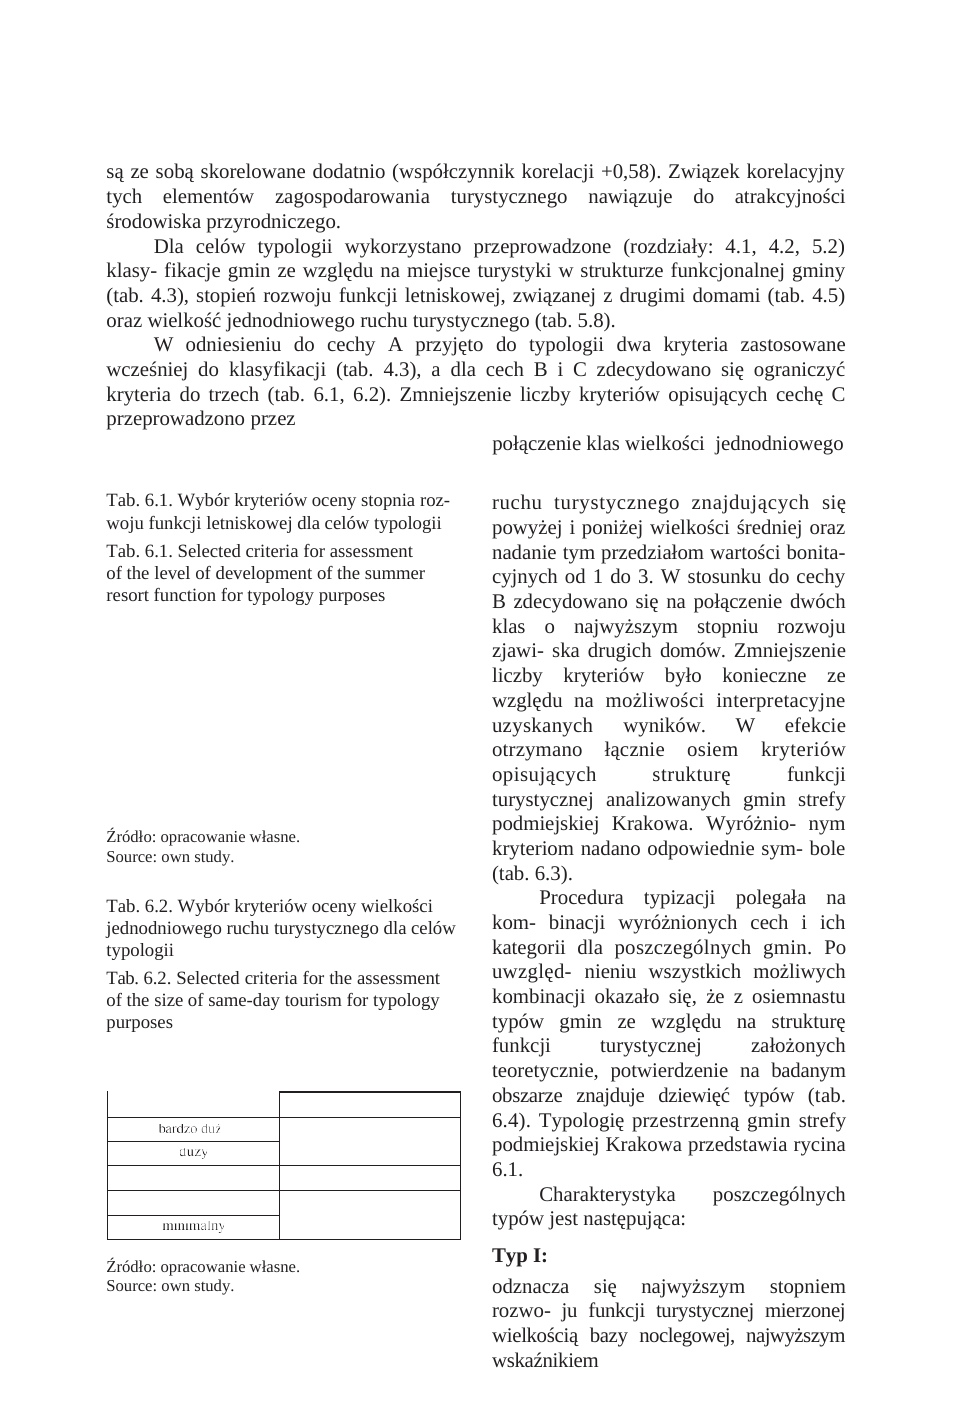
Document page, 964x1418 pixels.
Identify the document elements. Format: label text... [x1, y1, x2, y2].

table_cell [108, 1216, 279, 1238]
text Tab. 6.2. Wybór kryteriów oceny wielkości jednodniowego ruchu turystycznego dla celów typologii [106, 894, 458, 960]
text Tab. 6.1. Wybór kryteriów oceny stopnia roz- woju funkcji letniskowej dla celów typologii [106, 489, 458, 533]
text W odniesieniu do cechy A przyjęto do typologii dwa kryteria zastosowane wcześniej do klasyfikacji (tab. 4.3), a dla cech B i C zdecydowano się ograniczyć kryteria do trzech (tab. 6.1, 6.2). Zmniejszenie liczby kryteriów opisujących cechę C przeprowadzono przez [106, 332, 846, 430]
table_cell [108, 1118, 279, 1141]
text Charakterystyka poszczególnych typów jest następująca: [492, 1182, 846, 1230]
picture [180, 1148, 208, 1159]
table_cell [108, 1166, 279, 1190]
text są ze sobą skorelowane dodatnio (współczynnik korelacji +0,58). Związek korelacyjny tych elementów zagospodarowania turystycznego nawiązuje do atrakcyjności środowiska przyrodniczego. [106, 159, 846, 233]
text Tab. 6.1. Selected criteria for assessment of the level of development of the summer resort function for typology purposes [106, 540, 428, 606]
table_header [280, 1093, 460, 1117]
text Tab. 6.2. Selected criteria for the assessment of the size of same-day tourism for typology purposes [106, 967, 440, 1033]
text połączenie klas wielkości jednodniowego [492, 431, 857, 455]
picture [162, 1221, 225, 1233]
table_cell [108, 1142, 279, 1165]
picture [158, 1124, 220, 1133]
text odznacza się najwyższym stopniem rozwo- ju funkcji turystycznej mierzonej wielkością bazy noclegowej, najwyższym wskaźnikiem [492, 1274, 846, 1372]
text Źródło: opracowanie własne. Source: own study. [106, 827, 302, 866]
text ruchu turystycznego znajdujących się powyżej i poniżej wielkości średniej oraz nadanie tym przedziałom wartości bonita- cyjnych od 1 do 3. W stosunku do cechy B zdecydowano się na połączenie dwóch klas o najwyższym stopniu rozwoju zjawi- ska drugich domów. Zmniejszenie liczby kryteriów było konieczne ze względu na możliwości interpretacyjne uzyskanych wyników. W efekcie otrzymano łącznie osiem kryteriów opisujących strukturę funkcji turystycznej analizowanych gmin strefy podmiejskiej Krakowa. Wyróżnio- nym kryteriom nadano odpowiednie sym- bole (tab. 6.3). [492, 490, 846, 885]
text Dla celów typologii wykorzystano przeprowadzone (rozdziały: 4.1, 4.2, 5.2) klasy- fikacje gmin ze względu na miejsce turystyki w strukturze funkcjonalnej gminy (tab. 4.3), stopień rozwoju funkcji letniskowej, związanej z drugimi domami (tab. 4.5) oraz wielkość jednodniowego ruchu turystycznego (tab. 5.8). [106, 233, 846, 332]
text Źródło: opracowanie własne. Source: own study. [106, 1257, 302, 1295]
text Procedura typizacji polegała na kom- binacji wyróżnionych cech i ich kategorii dla poszczególnych gmin. Po uwzględ- nieniu wszystkich możliwych kombinacji okazało się, że z osiemnastu typów gmin ze względu na strukturę funkcji turystycznej założonych teoretycznie, potwierdzenie na badanym obszarze znajduje dziewięć typów (tab. 6.4). Typologię przestrzenną gmin strefy podmiejskiej Krakowa przedstawia rycina 6.1. [492, 885, 846, 1181]
table_header [108, 1091, 279, 1117]
table_cell [280, 1166, 460, 1190]
table_cell [280, 1191, 460, 1238]
table_cell [108, 1191, 279, 1214]
table_cell [280, 1118, 460, 1165]
subtitle Typ I: [492, 1243, 857, 1267]
